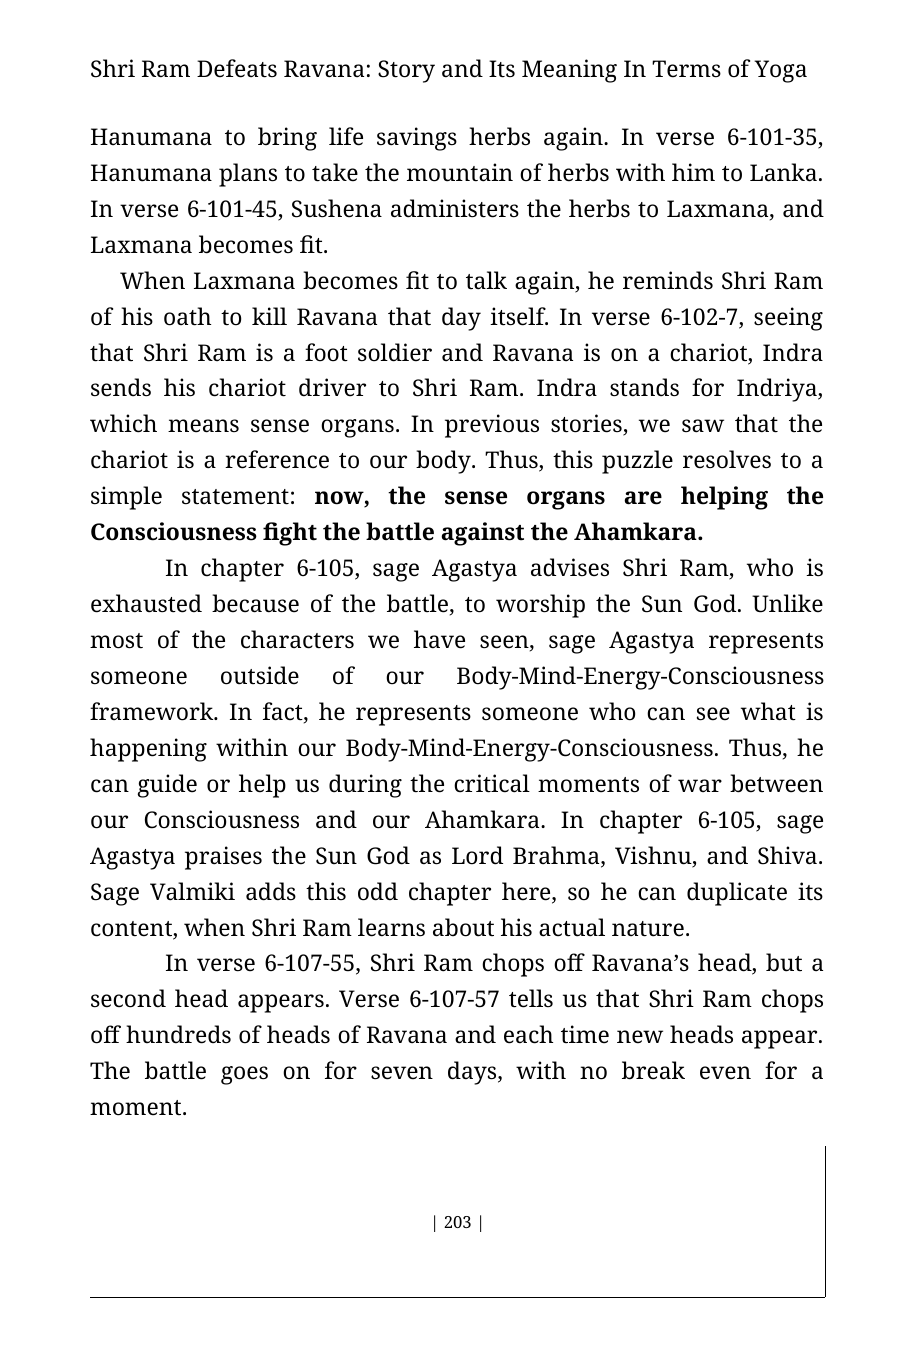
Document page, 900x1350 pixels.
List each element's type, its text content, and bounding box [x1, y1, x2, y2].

text Hanumana to bring life savings herbs again. In verse 6-101-35, Hanumana plans to take the mountain of herbs with him to Lanka. In verse 6-101-45, Sushena administers the herbs to Laxmana, and Laxmana becomes fit. [90, 121, 825, 260]
text When Laxmana becomes fit to talk again, he reminds Shri Ram of his oath to kill Ravana that day itself. In verse 6-102-7, seeing that Shri Ram is a foot soldier and Ravana is on a chariot, Indra sends his chariot driver to Shri Ram. Indra stands for Indriya, which means sense organs. In previous stories, we saw that the chariot is a reference to our body. Thus, this puzzle resolves to a simple statement: now, the sense organs are helping the Consciousness fight the battle against the Ahamkara. [90, 264, 825, 547]
text In verse 6-107-55, Shri Ram chops off Ravana’s head, but a second head appears. Verse 6-107-57 tells us that Shri Ram chops off hundreds of heads of Ravana and each time new heads appear. The battle goes on for seven days, with no break even for a moment. [90, 947, 825, 1122]
text In chapter 6-105, sage Agastya advises Shri Ram, who is exhausted because of the battle, to worship the Sun God. Unlike most of the characters we have seen, sage Agastya represents someone outside of our Body-Mind-Energy-Consciousness framework. In fact, he represents someone who can see what is happening within our Body-Mind-Energy-Consciousness. Thus, he can guide or help us during the critical moments of war between our Consciousness and our Ahamkara. In chapter 6-105, sage Agastya praises the Sun God as Lord Brahma, Vishnu, and Shiva. Sage Valmiki adds this odd chapter here, so he can duplicate its content, when Shri Ram learns about his actual nature. [90, 552, 825, 943]
